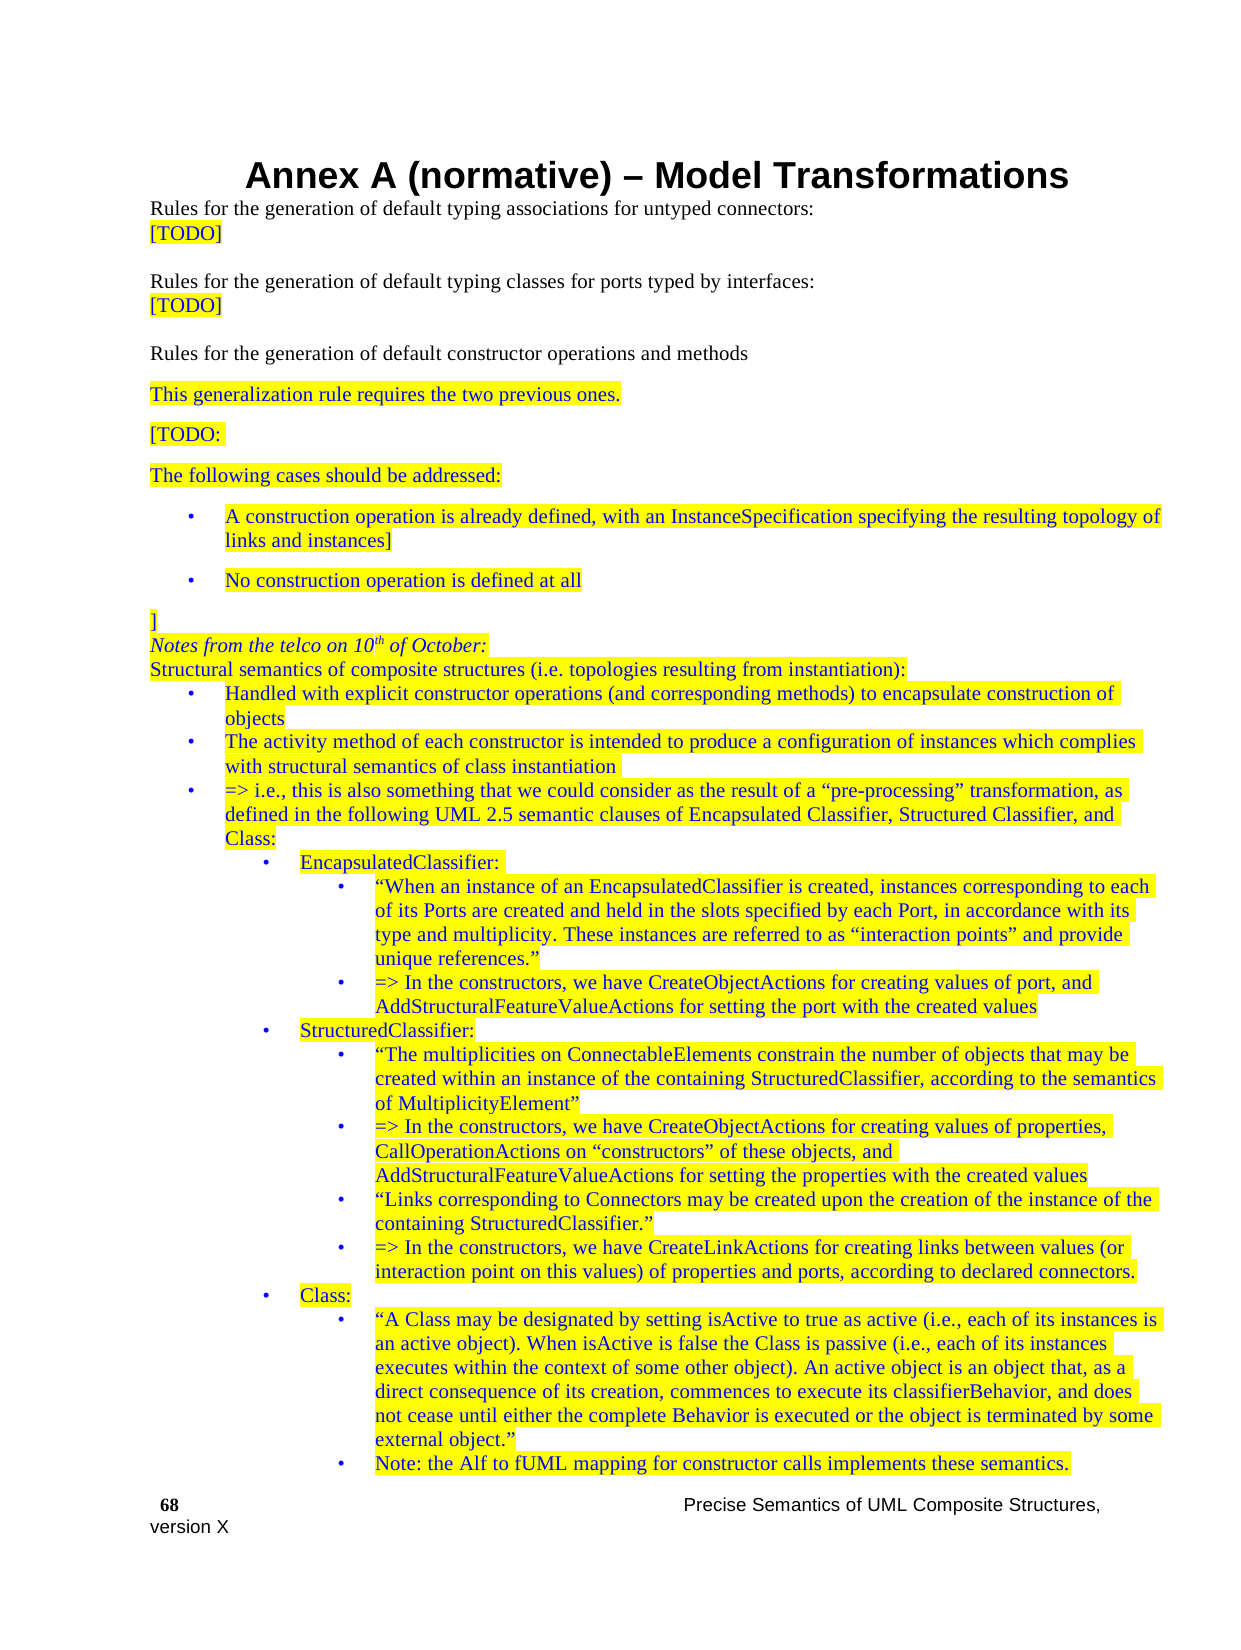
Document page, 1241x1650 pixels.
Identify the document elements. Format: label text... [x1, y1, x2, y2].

text [TODO] [150, 292, 1165, 317]
list EncapsulatedClassifier: [262, 850, 1165, 874]
text [TODO: [150, 422, 1165, 446]
list “The multiplicities on ConnectableElements constrain the number of objects that may be created within an instance of the containing StructuredClassifier, according to the semantics of MultiplicityElement” [337, 1042, 1165, 1114]
list => In the constructors, we have CreateObjectActions for creating values of properties, CallOperationActions on “constructors” of these objects, and AddStructuralFeatureValueActions for setting the properties with the created values [337, 1114, 1165, 1187]
text ] [150, 609, 1165, 633]
list Note: the Alf to fUML mapping for constructor calls implements these semantics. [337, 1451, 1165, 1475]
text Notes from the telco on 10th of October: [150, 633, 1165, 657]
list No construction operation is defined at all [187, 568, 1165, 592]
list The activity method of each constructor is intended to produce a configuration of instances which complies with structural semantics of class instantiation [187, 729, 1165, 777]
text Rules for the generation of default typing classes for ports typed by interfaces: [150, 268, 1165, 292]
list Class: [262, 1283, 1165, 1307]
text Rules for the generation of default constructor operations and methods [150, 341, 1165, 365]
text Structural semantics of composite structures (i.e. topologies resulting from instantiation): [150, 657, 1165, 681]
text Rules for the generation of default typing associations for untyped connectors: [150, 196, 1165, 220]
list A construction operation is already defined, with an InstanceSpecification specifying the resulting topology of links and instances] [187, 503, 1165, 552]
text The following cases should be addressed: [150, 463, 1165, 487]
list “When an instance of an EncapsulatedClassifier is created, instances corresponding to each of its Ports are created and held in the slots specified by each Port, in accordance with its type and multiplicity. These instances are referred to as “interaction points” and provide unique references.” [337, 874, 1165, 970]
list Handled with explicit constructor operations (and corresponding methods) to encapsulate construction of objects [187, 681, 1165, 729]
list “Links corresponding to Connectors may be created upon the creation of the instance of the containing StructuredClassifier.” [337, 1187, 1165, 1235]
text [TODO] [150, 220, 1165, 244]
text This generalization rule requires the two previous ones. [150, 381, 1165, 405]
list => i.e., this is also something that we could consider as the result of a “pre-processing” transformation, as defined in the following UML 2.5 semantic clauses of Encapsulated Classifier, Structured Classifier, and Class: [187, 777, 1165, 850]
list StructuredClassifier: [262, 1018, 1165, 1042]
list => In the constructors, we have CreateObjectActions for creating values of port, and AddStructuralFeatureValueActions for setting the port with the created values [337, 970, 1165, 1018]
list “A Class may be designated by setting isActive to true as active (i.e., each of its instances is an active object). When isActive is false the Class is passive (i.e., each of its instances executes within the context of some other object). An active object is an object that, as a direct consequence of its creation, commences to execute its classifierBehavior, and does not cease until either the complete Behavior is executed or the object is terminated by some external object.” [337, 1307, 1165, 1451]
text Annex A (normative) – Model Transformations [150, 153, 1165, 196]
list => In the constructors, we have CreateLinkActions for creating links between values (or interaction point on this values) of properties and ports, according to declared connectors. [337, 1235, 1165, 1283]
